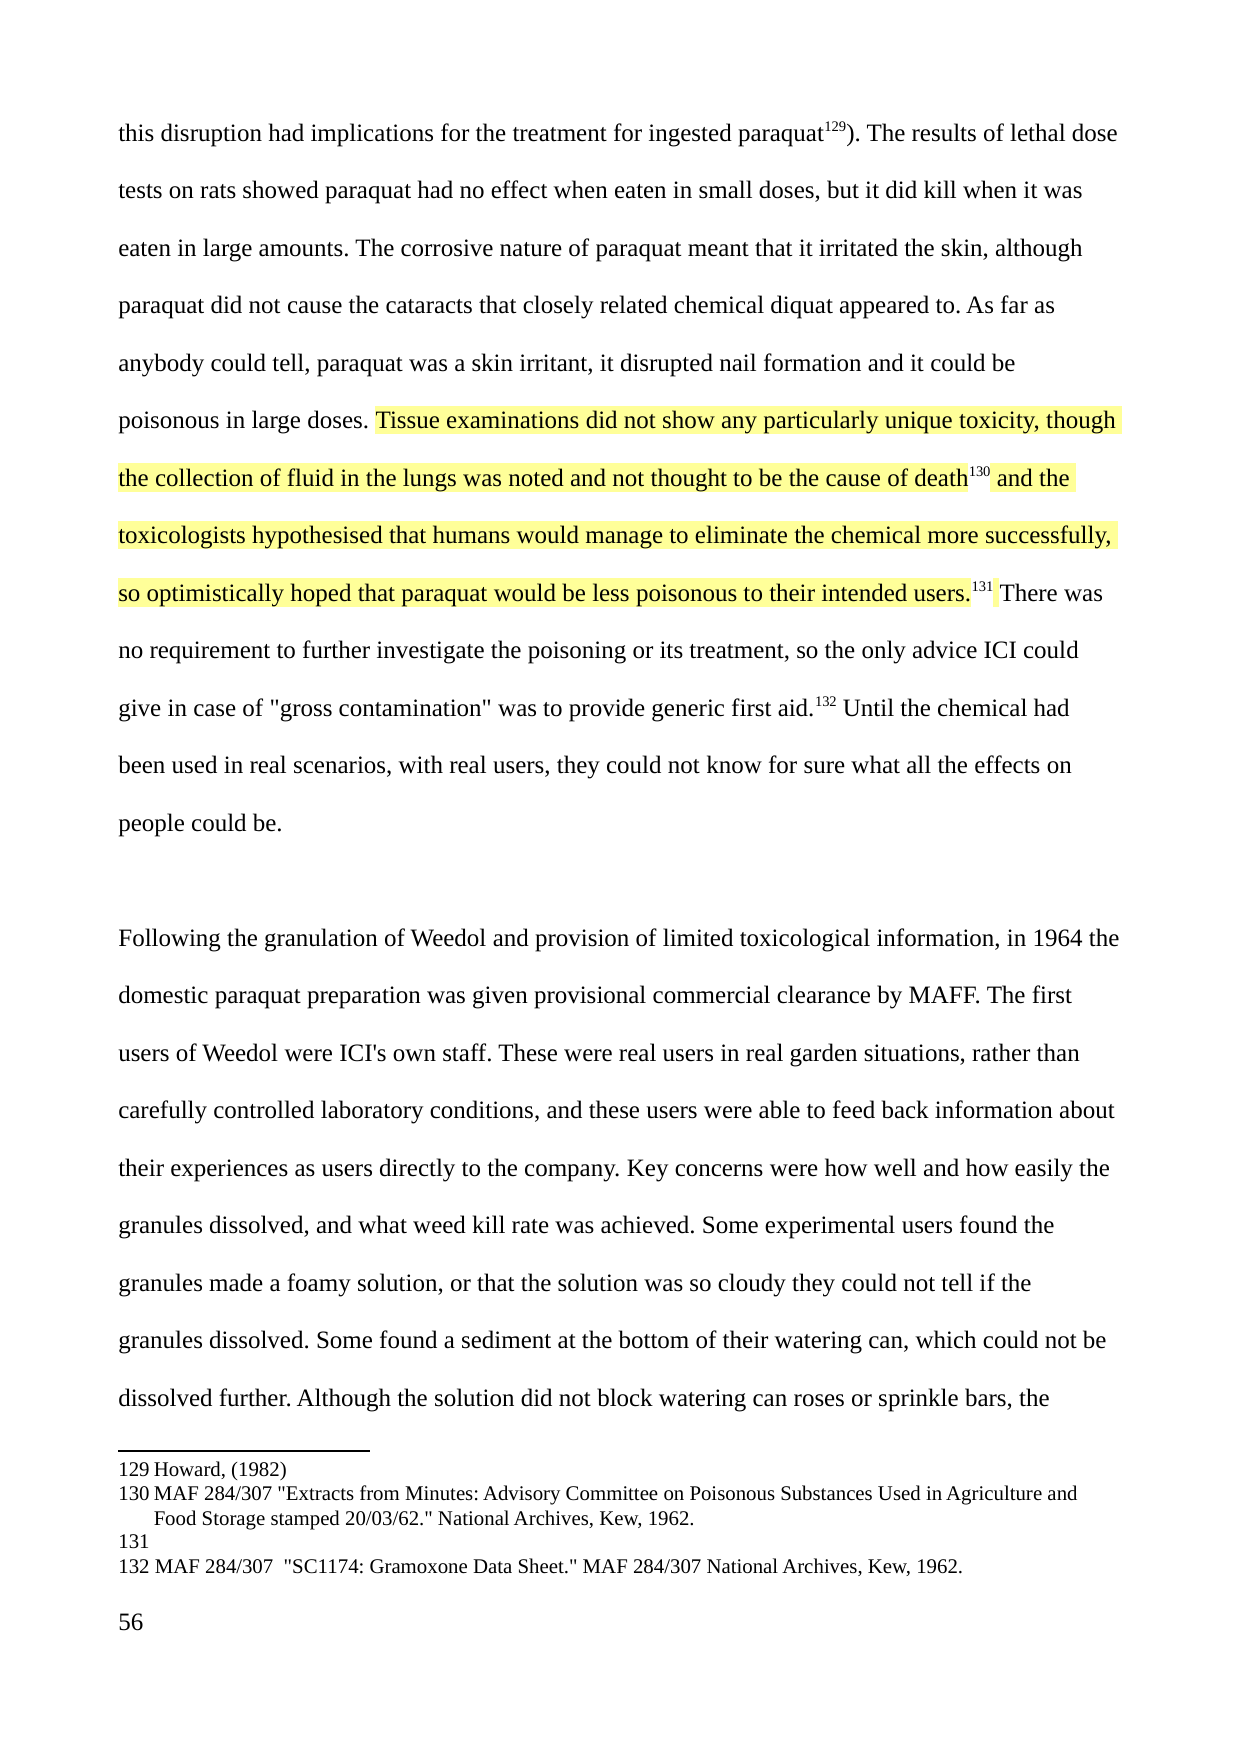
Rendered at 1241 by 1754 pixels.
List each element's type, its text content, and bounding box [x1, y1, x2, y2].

text Howard, (1982) [118, 1457, 1122, 1481]
text this disruption had implications for the treatment for ingested paraquat). The results of lethal dose tests on rats showed paraquat had no effect when eaten in small doses, but it did kill when it was eaten in large amounts. The corrosive nature of paraquat meant that it irritated the skin, although paraquat did not cause the cataracts that closely related chemical diquat appeared to. As far as anybody could tell, paraquat was a skin irritant, it disrupted nail formation and it could be poisonous in large doses. Tissue examinations did not show any particularly unique toxicity, though the collection of fluid in the lungs was noted and not thought to be the cause of death and the toxicologists hypothesised that humans would manage to eliminate the chemical more successfully, so optimistically hoped that paraquat would be less poisonous to their intended users. There was no requirement to further investigate the poisoning or its treatment, so the only advice ICI could give in case of "gross contamination" was to provide generic first aid. Until the chemical had been used in real scenarios, with real users, they could not know for sure what all the effects on people could be. [118, 118, 1122, 837]
text MAF 284/307 "Extracts from Minutes: Advisory Committee on Poisonous Substances Used in Agriculture and Food Storage stamped 20/03/62." National Archives, Kew, 1962. [118, 1481, 1122, 1529]
text MAF 284/307 "SC1174: Gramoxone Data Sheet." MAF 284/307 National Archives, Kew, 1962. [118, 1553, 1122, 1578]
text Following the granulation of Weedol and provision of limited toxicological information, in 1964 the domestic paraquat preparation was given provisional commercial clearance by MAFF. The first users of Weedol were ICI's own staff. These were real users in real garden situations, rather than carefully controlled laboratory conditions, and these users were able to feed back information about their experiences as users directly to the company. Key concerns were how well and how easily the granules dissolved, and what weed kill rate was achieved. Some experimental users found the granules made a foamy solution, or that the solution was so cloudy they could not tell if the granules dissolved. Some found a sediment at the bottom of their watering can, which could not be dissolved further. Although the solution did not block watering can roses or sprinkle bars, the [118, 923, 1122, 1412]
